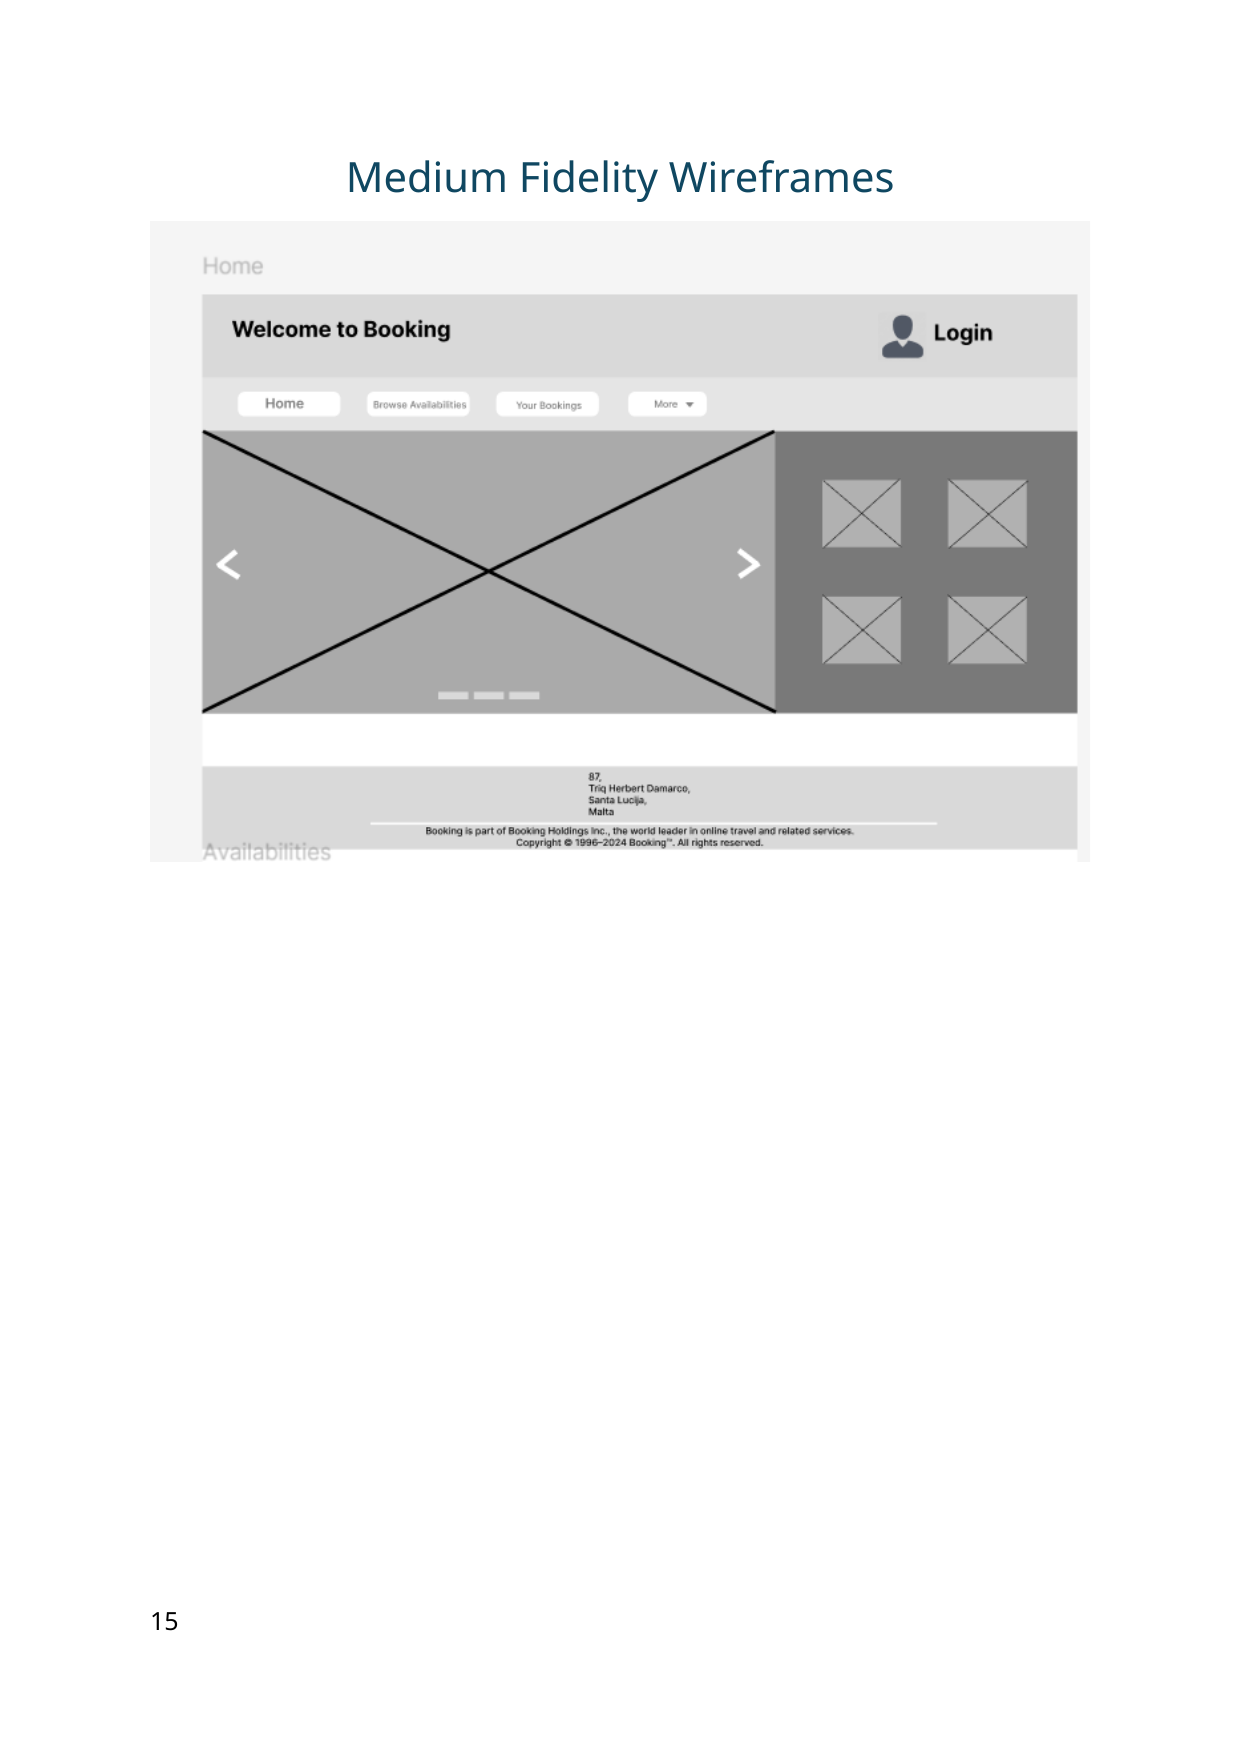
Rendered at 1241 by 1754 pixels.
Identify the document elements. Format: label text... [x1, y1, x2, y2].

subtitle Medium Fidelity Wireframes [150, 147, 1090, 204]
